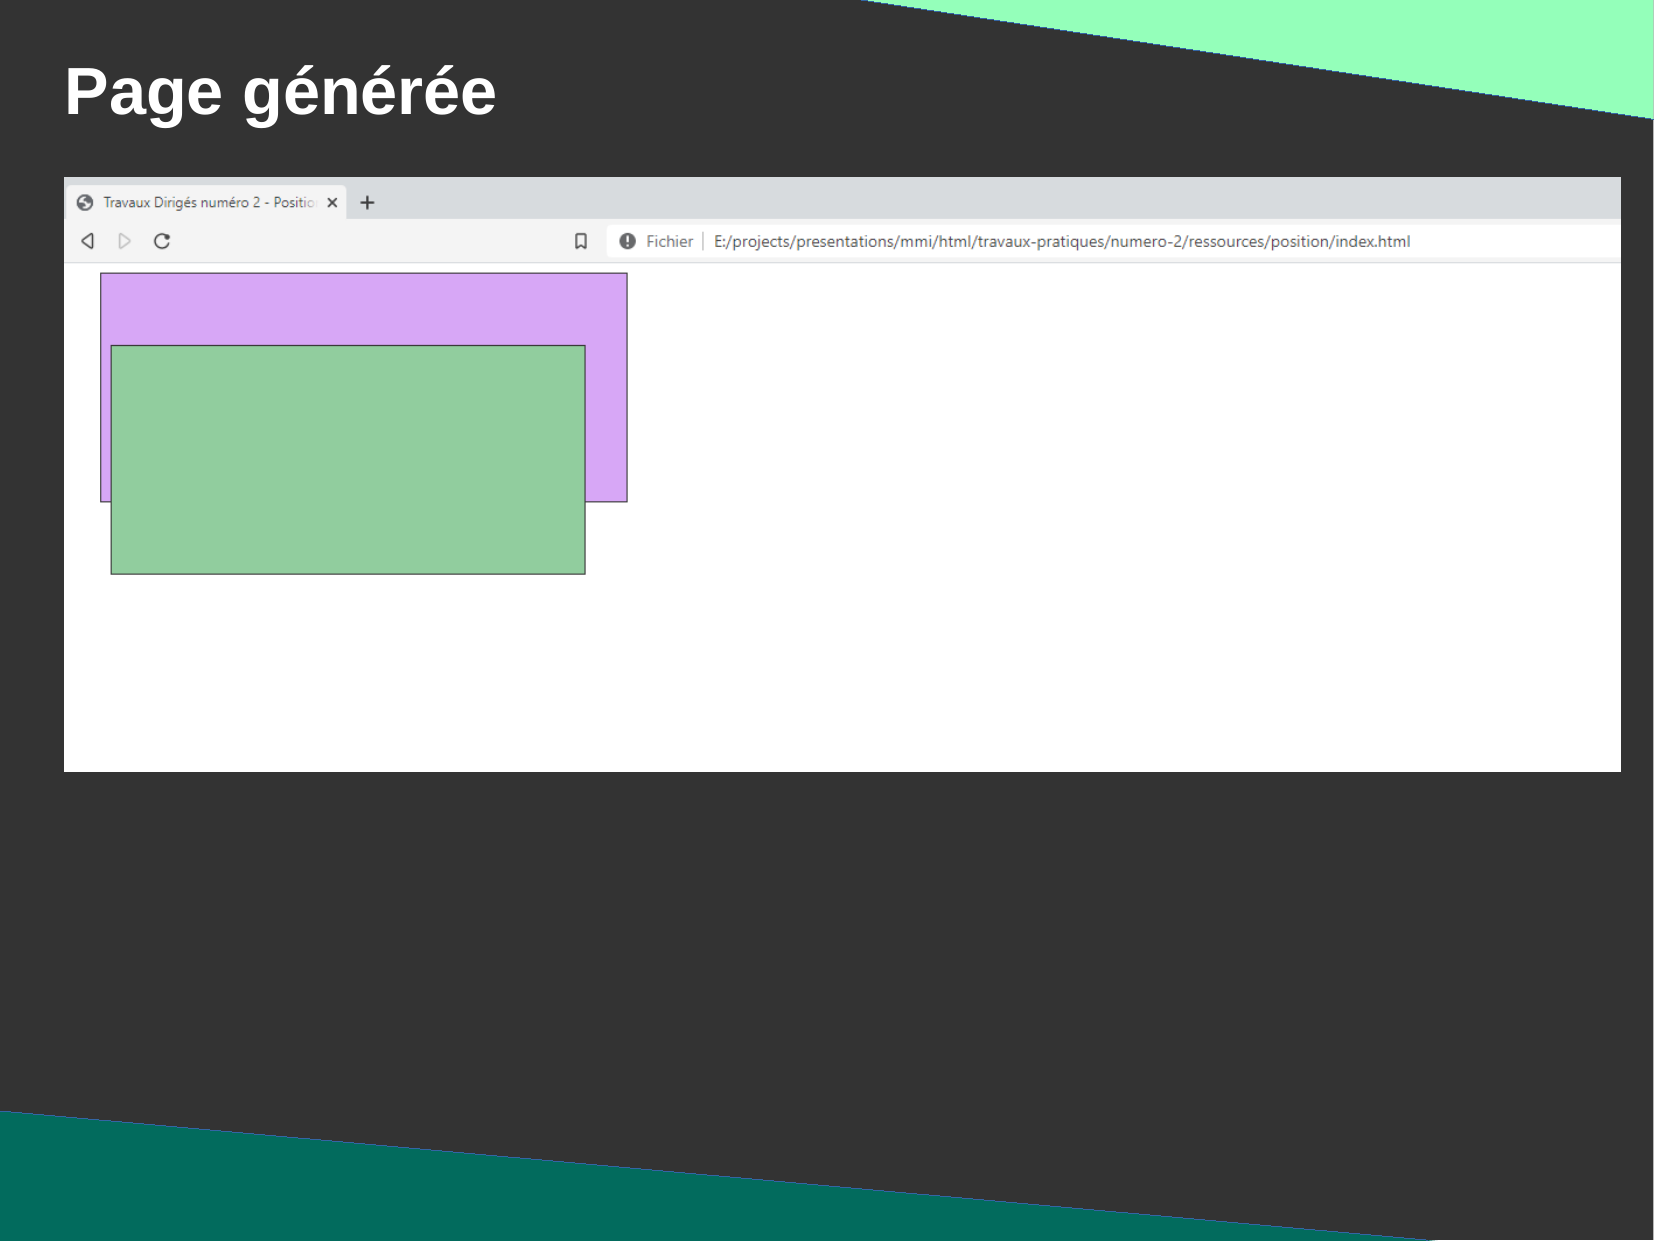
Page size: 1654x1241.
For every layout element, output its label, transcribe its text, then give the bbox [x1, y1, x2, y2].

text_box [861, 0, 1654, 120]
title Page générée [64, 54, 1553, 157]
picture [64, 177, 1621, 772]
